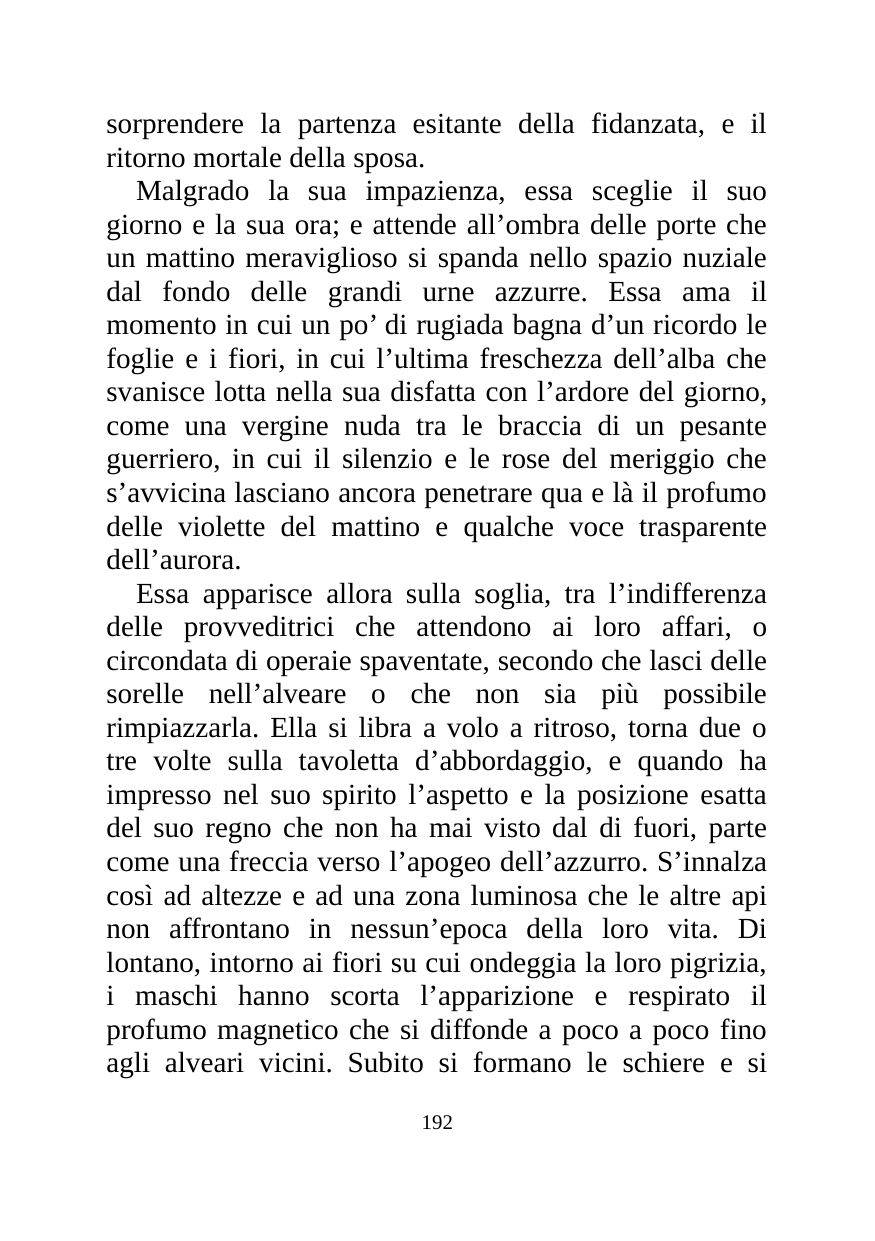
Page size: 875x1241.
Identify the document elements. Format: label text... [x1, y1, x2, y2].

text Malgrado la sua impazienza, essa sceglie il suo giorno e la sua ora; e attende all’ombra delle porte che un mattino meraviglioso si spanda nello spazio nuziale dal fondo delle grandi urne azzurre. Essa ama il momento in cui un po’ di rugiada bagna d’un ricordo le foglie e i fiori, in cui l’ultima freschezza dell’alba che svanisce lotta nella sua disfatta con l’ardore del giorno, come una vergine nuda tra le braccia di un pesante guerriero, in cui il silenzio e le rose del meriggio che s’avvicina lasciano ancora penetrare qua e là il profumo delle violette del mattino e qualche voce trasparente dell’aurora. [106, 173, 768, 576]
text Essa apparisce allora sulla soglia, tra l’indifferenza delle provveditrici che attendono ai loro affari, o circondata di operaie spaventate, secondo che lasci delle sorelle nell’alveare o che non sia più possibile rimpiazzarla. Ella si libra a volo a ritroso, torna due o tre volte sulla tavoletta d’abbordaggio, e quando ha impresso nel suo spirito l’aspetto e la posizione esatta del suo regno che non ha mai visto dal di fuori, parte come una freccia verso l’apogeo dell’azzurro. S’innalza così ad altezze e ad una zona luminosa che le altre api non affrontano in nessun’epoca della loro vita. Di lontano, intorno ai fiori su cui ondeggia la loro pigrizia, i maschi hanno scorta l’apparizione e respirato il profumo magnetico che si diffonde a poco a poco fino agli alveari vicini. Subito si formano le schiere e si [106, 576, 768, 1079]
text sorprendere la partenza esitante della fidanzata, e il ritorno mortale della sposa. [106, 106, 768, 173]
